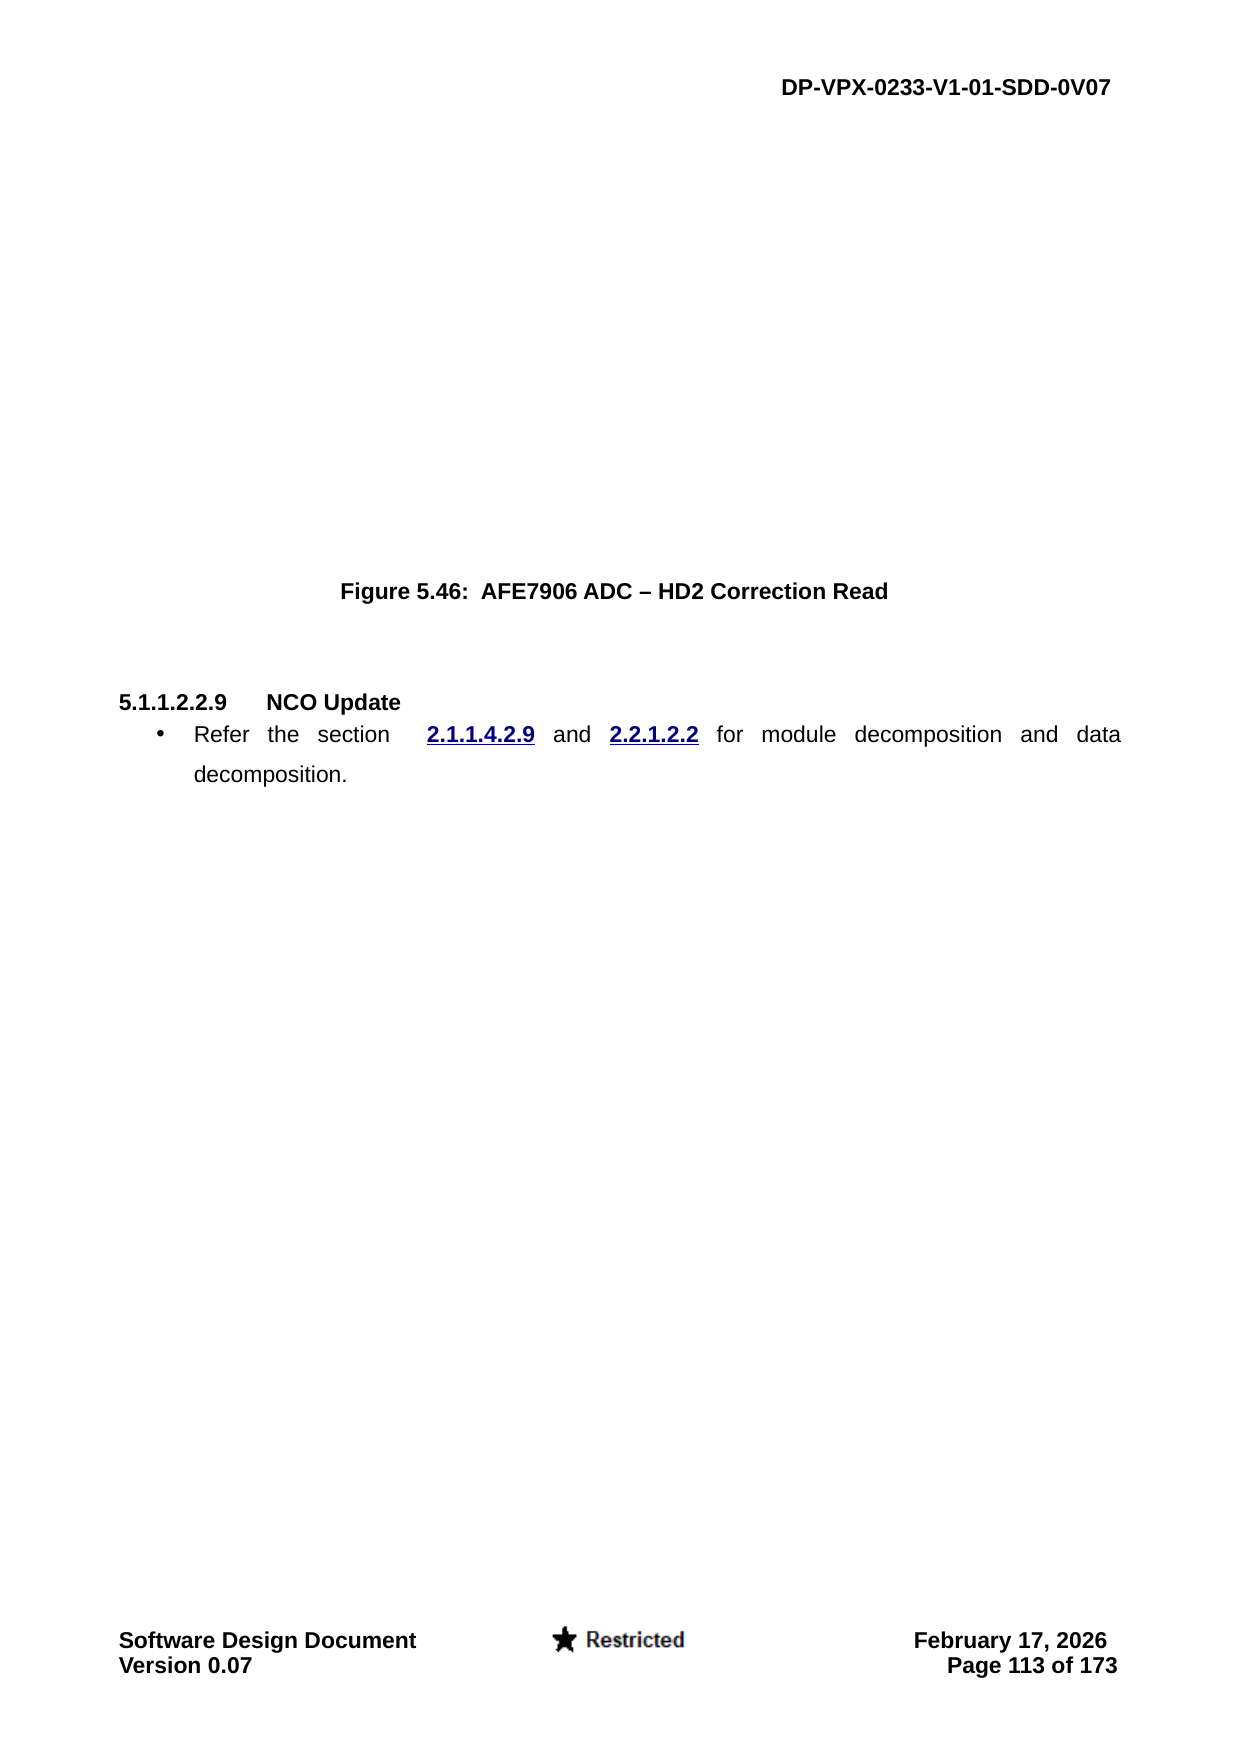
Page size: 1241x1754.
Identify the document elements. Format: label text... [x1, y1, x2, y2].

text Figure 5.46: AFE7906 ADC – HD2 Correction Read [118, 579, 1122, 604]
list Refer the section 2.1.1.4.2.9 and 2.2.1.2.2 for module decomposition and data decomposition. [156, 721, 1122, 787]
picture [542, 1617, 698, 1662]
subtitle NCO Update [118, 692, 1122, 715]
